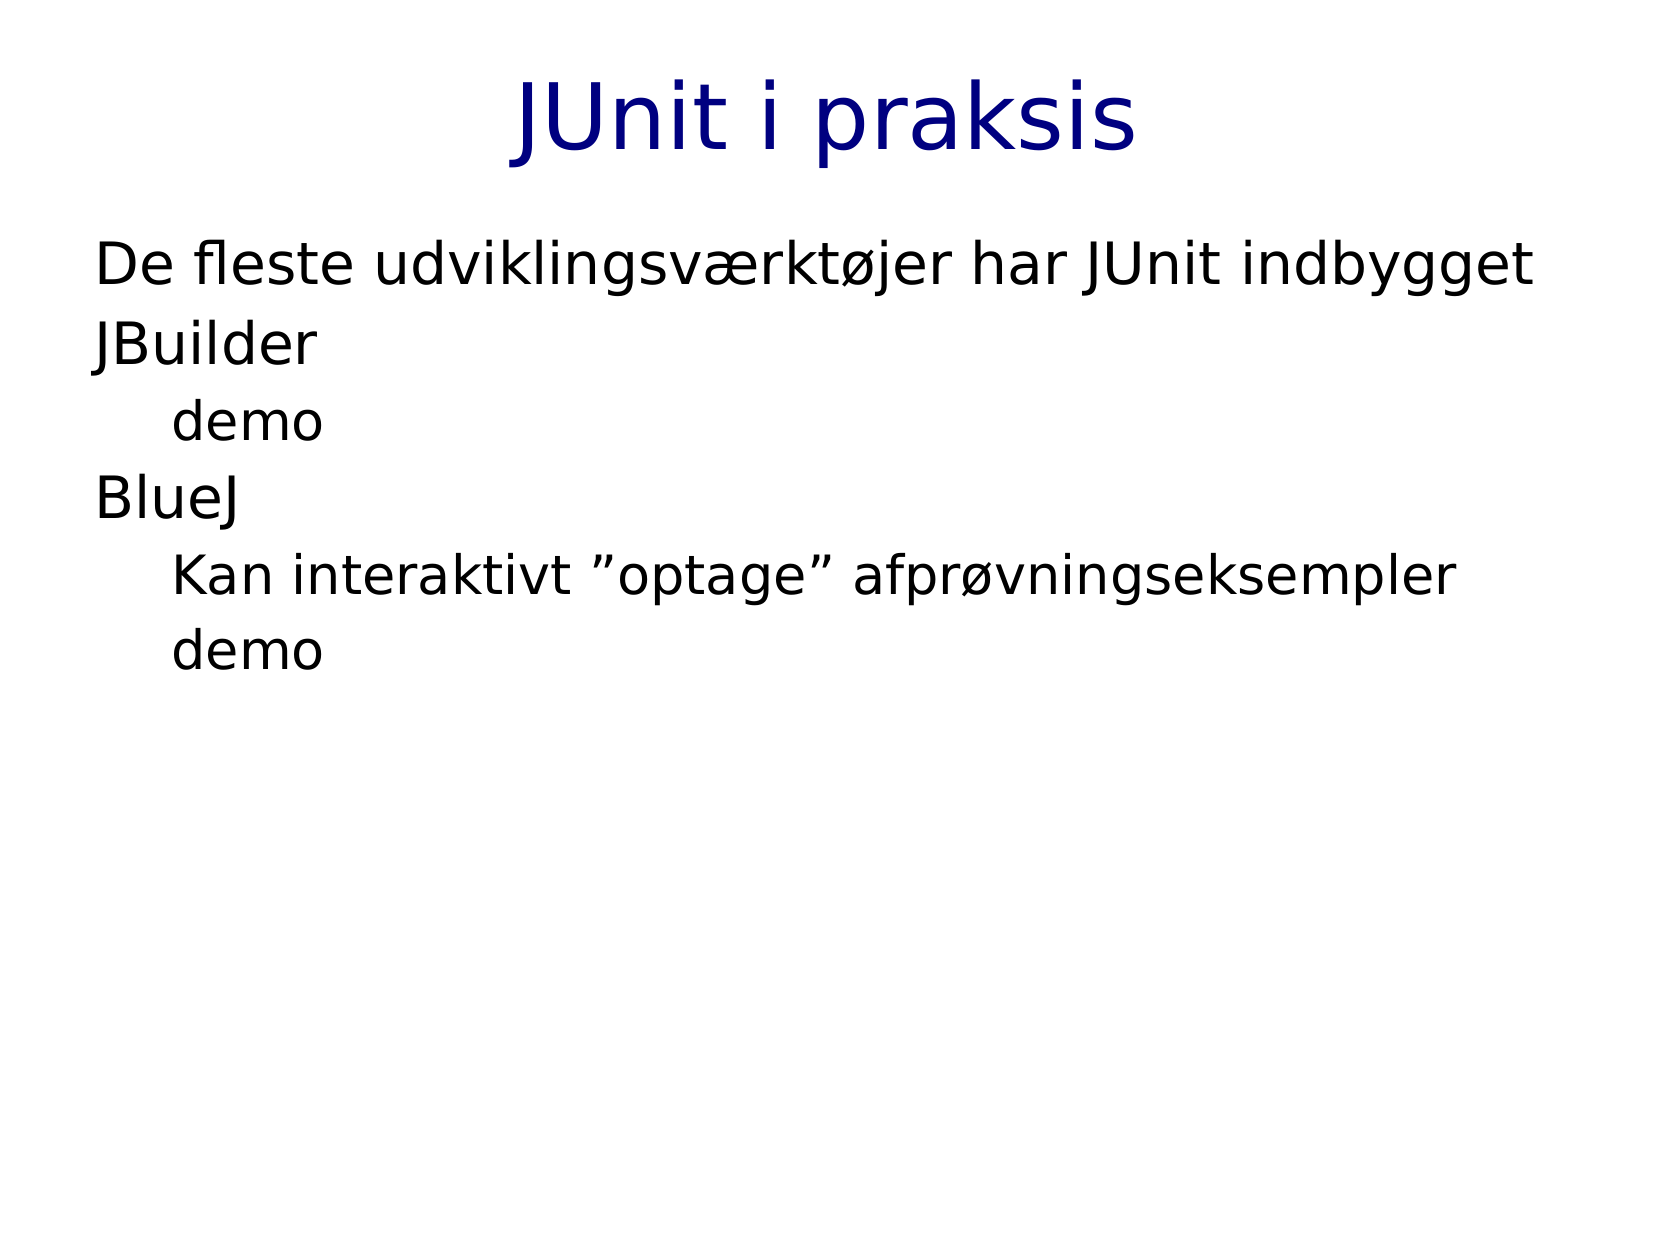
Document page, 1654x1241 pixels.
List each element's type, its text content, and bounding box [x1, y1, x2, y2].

title JUnit i praksis [105, 14, 1549, 222]
list De fleste udviklingsværktøjer har JUnit indbygget JBuilder demo BlueJ Kan interaktivt ”optage” afprøvningseksempler demo [76, 230, 1573, 1183]
